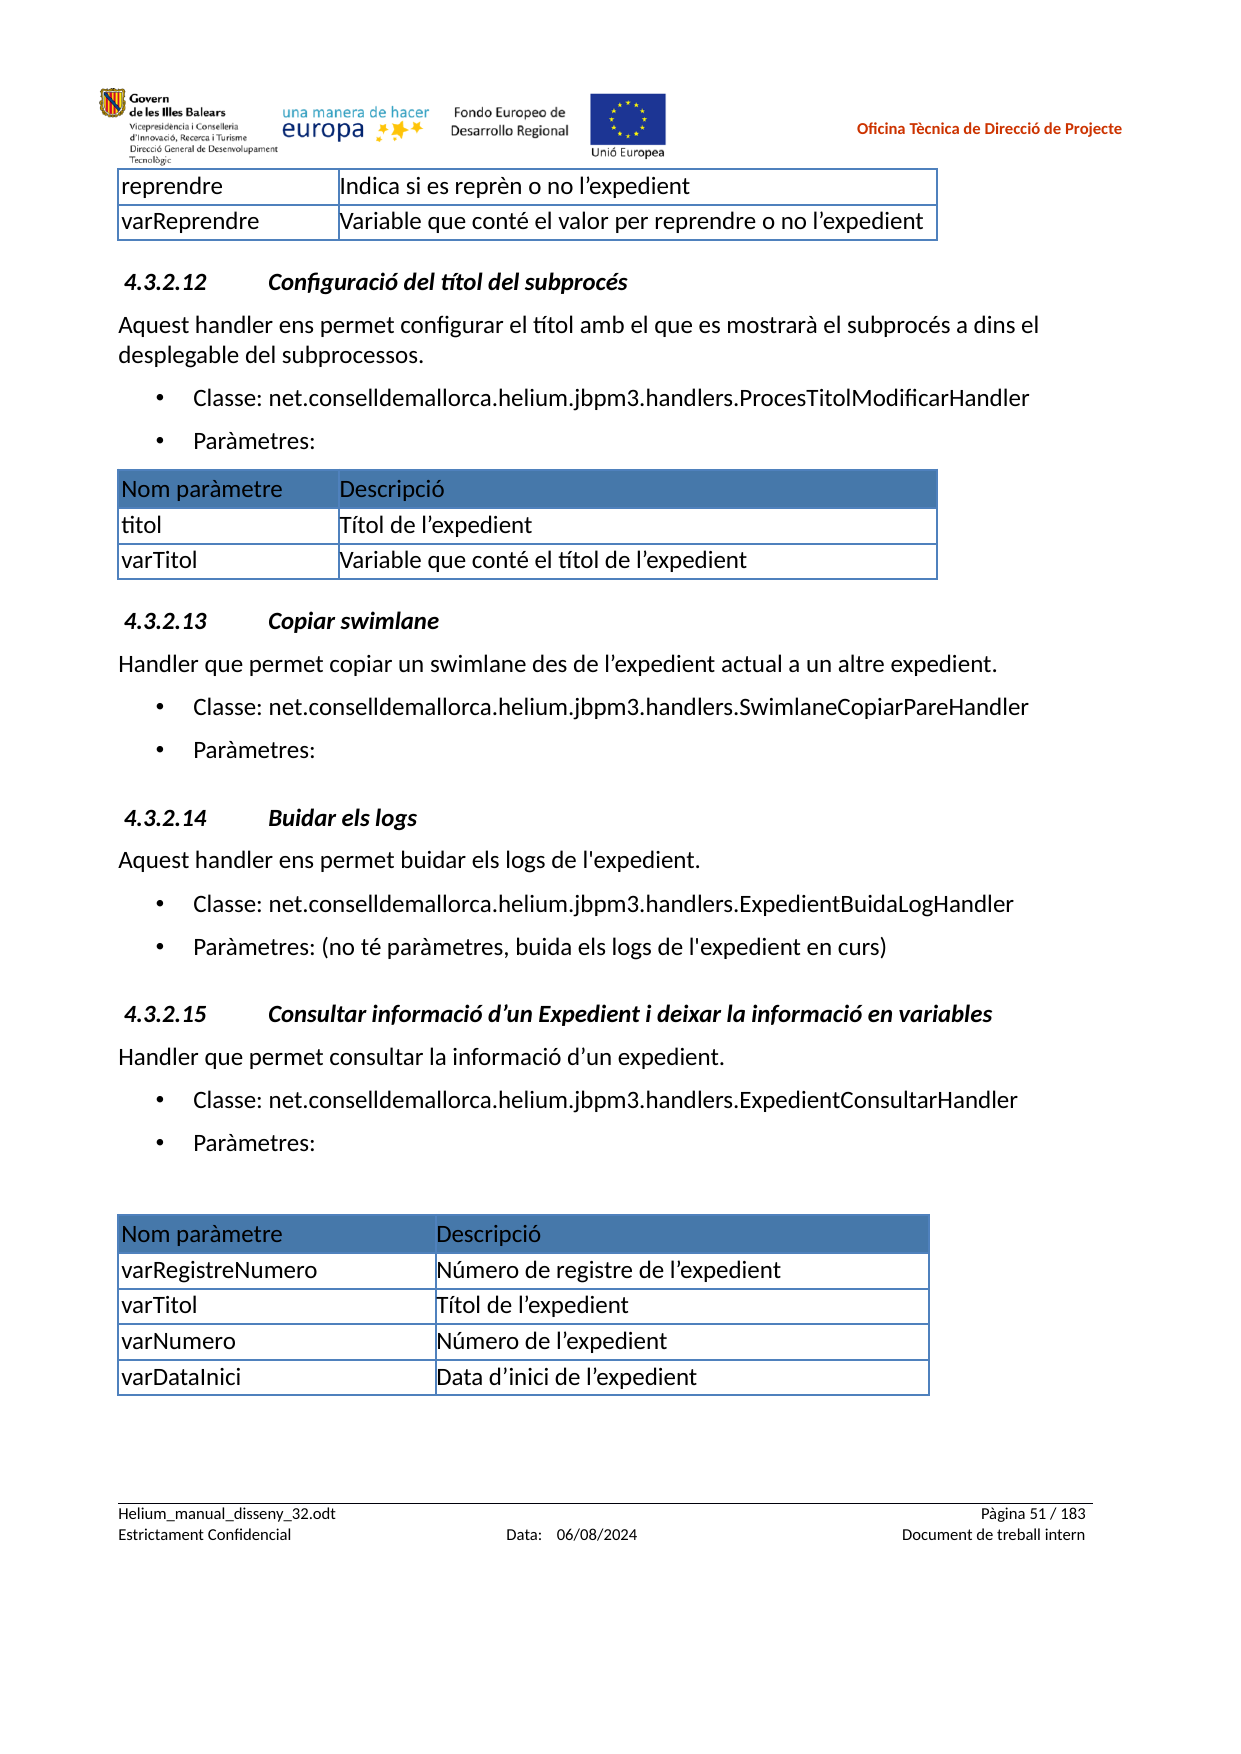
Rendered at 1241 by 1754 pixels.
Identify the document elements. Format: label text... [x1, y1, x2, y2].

list Paràmetres: [156, 734, 1122, 764]
table_cell Data d’inici de l’expedient [437, 1361, 928, 1394]
table_cell varTitol [119, 545, 338, 578]
table_header Descripció [437, 1216, 928, 1252]
text Handler que permet consultar la informació d’un expedient. [118, 1042, 1122, 1072]
table_cell reprendre [119, 170, 338, 203]
table_header Nom paràmetre [119, 1216, 435, 1252]
table_header Descripció [340, 471, 936, 507]
list Paràmetres: [156, 425, 1122, 456]
table_cell titol [119, 509, 338, 542]
table_cell Indica si es reprèn o no l’expedient [340, 170, 936, 203]
subtitle Consultar informació d’un Expedient i deixar la informació en variables [118, 999, 1122, 1029]
subtitle Copiar swimlane [118, 605, 1122, 635]
table_cell Número de l’expedient [437, 1325, 928, 1359]
subtitle Buidar els logs [118, 802, 1122, 832]
list Classe: net.conselldemallorca.helium.jbpm3.handlers.ProcesTitolModificarHandler [156, 382, 1122, 413]
list Classe: net.conselldemallorca.helium.jbpm3.handlers.SwimlaneCopiarPareHandler [156, 691, 1122, 721]
table_header Nom paràmetre [119, 471, 338, 507]
text Aquest handler ens permet buidar els logs de l'expedient. [118, 845, 1122, 875]
table_cell Variable que conté el títol de l’expedient [340, 545, 936, 578]
list Paràmetres: [156, 1128, 1122, 1158]
table_cell varRegistreNumero [119, 1254, 435, 1288]
table_cell Número de registre de l’expedient [437, 1254, 928, 1288]
table_cell Variable que conté el valor per reprendre o no l’expedient [340, 206, 936, 239]
text Handler que permet copiar un swimlane des de l’expedient actual a un altre expedient. [118, 648, 1122, 678]
list Paràmetres: (no té paràmetres, buida els logs de l'expedient en curs) [156, 931, 1122, 961]
table_cell varNumero [119, 1325, 435, 1359]
table_cell varReprendre [119, 206, 338, 239]
list Classe: net.conselldemallorca.helium.jbpm3.handlers.ExpedientConsultarHandler [156, 1084, 1122, 1115]
list Classe: net.conselldemallorca.helium.jbpm3.handlers.ExpedientBuidaLogHandler [156, 888, 1122, 918]
table_cell Títol de l’expedient [437, 1290, 928, 1323]
table_cell varTitol [119, 1290, 435, 1323]
table_cell varDataInici [119, 1361, 435, 1394]
text Aquest handler ens permet configurar el títol amb el que es mostrarà el subprocés a dins el desplegable del subprocessos. [118, 309, 1122, 370]
picture [99, 87, 668, 166]
table_cell Títol de l’expedient [340, 509, 936, 542]
subtitle Configuració del títol del subprocés [118, 266, 1122, 296]
